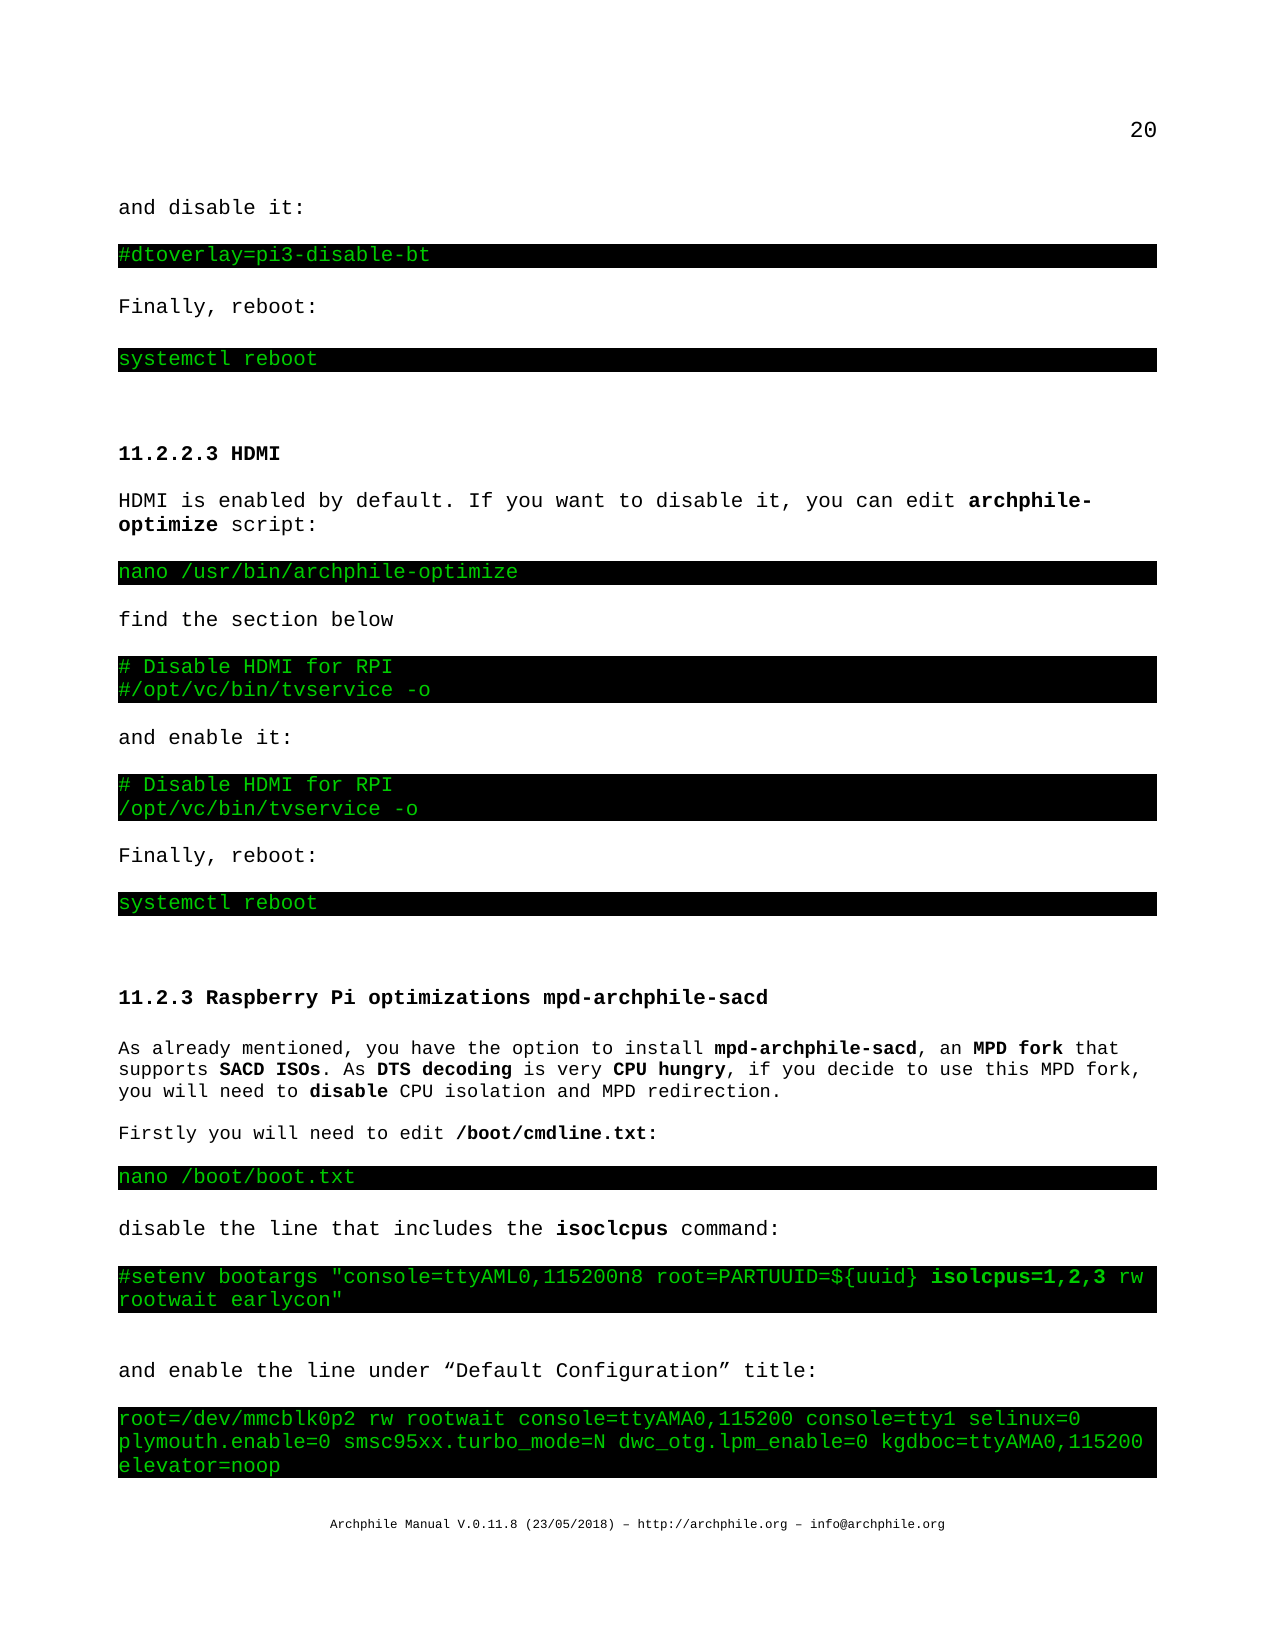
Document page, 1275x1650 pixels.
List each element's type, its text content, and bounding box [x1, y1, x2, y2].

text root=/dev/mmcblk0p2 rw rootwait console=ttyAMA0,115200 console=tty1 selinux=0 plymouth.enable=0 smsc95xx.turbo_mode=N dwc_otg.lpm_enable=0 kgdboc=ttyAMA0,115200 elevator=noop [118, 1407, 1157, 1478]
text nano /boot/boot.txt [118, 1166, 1157, 1190]
text systemctl reboot [118, 892, 1157, 916]
text find the section below [118, 608, 1157, 632]
text nano /usr/bin/archphile-optimize [118, 561, 1157, 585]
text systemctl reboot [118, 348, 1157, 372]
text Firstly you will need to edit /boot/cmdline.txt: [118, 1124, 1157, 1145]
text disable the line that includes the isoclcpus command: [118, 1218, 1157, 1242]
text and enable the line under “Default Configuration” title: [118, 1360, 1157, 1384]
text HDMI is enabled by default. If you want to disable it, you can edit archphile-optimize script: [118, 490, 1157, 538]
text 11.2.2.3 HDMI [118, 443, 1157, 467]
text /opt/vc/bin/tvservice -o [118, 798, 1157, 821]
text and enable it: [118, 727, 1157, 750]
text #dtoverlay=pi3-disable-bt [118, 244, 1157, 268]
text #/opt/vc/bin/tvservice -o [118, 679, 1157, 703]
text # Disable HDMI for RPI [118, 656, 1157, 679]
text # Disable HDMI for RPI [118, 774, 1157, 798]
text #setenv bootargs "console=ttyAML0,115200n8 root=PARTUUID=${uuid} isolcpus=1,2,3 rw rootwait earlycon" [118, 1266, 1157, 1313]
text Finally, reboot: [118, 845, 1157, 869]
text Finally, reboot: [118, 296, 1157, 320]
text and disable it: [118, 197, 1157, 221]
text 11.2.3 Raspberry Pi optimizations mpd-archphile-sacd [118, 987, 1157, 1011]
text As already mentioned, you have the option to install mpd-archphile-sacd, an MPD fork that supports SACD ISOs. As DTS decoding is very CPU hungry, if you decide to use this MPD fork, you will need to disable CPU isolation and MPD redirection. [118, 1039, 1157, 1103]
